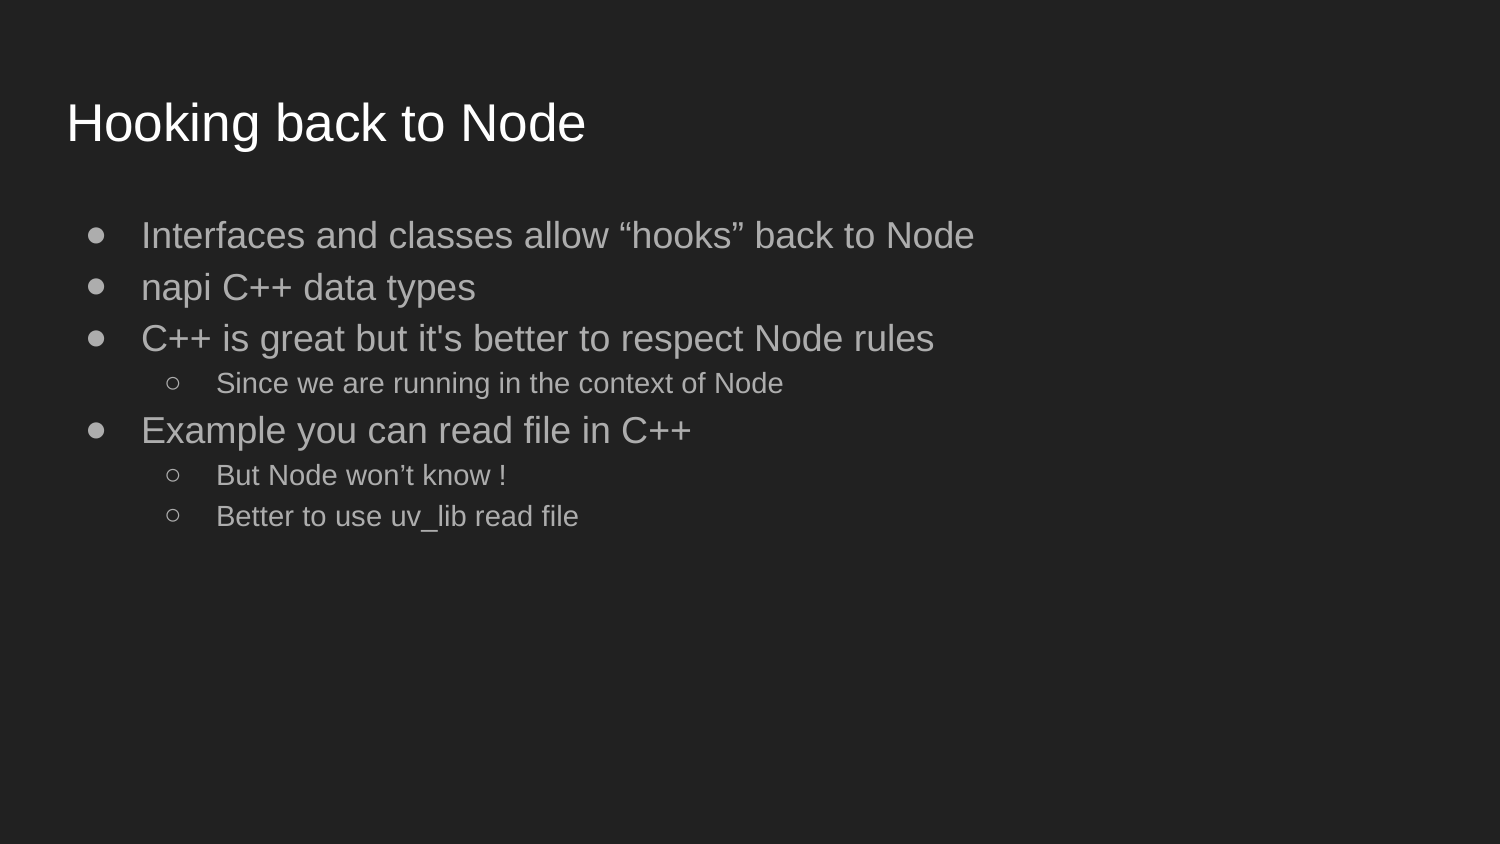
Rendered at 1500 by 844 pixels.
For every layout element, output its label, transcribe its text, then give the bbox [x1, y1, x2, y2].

list Interfaces and classes allow “hooks” back to Node napi C++ data types C++ is great but it's better to respect Node rules Since we are running in the context of Node Example you can read file in C++ But Node won’t know ! Better to use uv_lib read file [51, 189, 1449, 750]
title Hooking back to Node [51, 72, 1449, 167]
